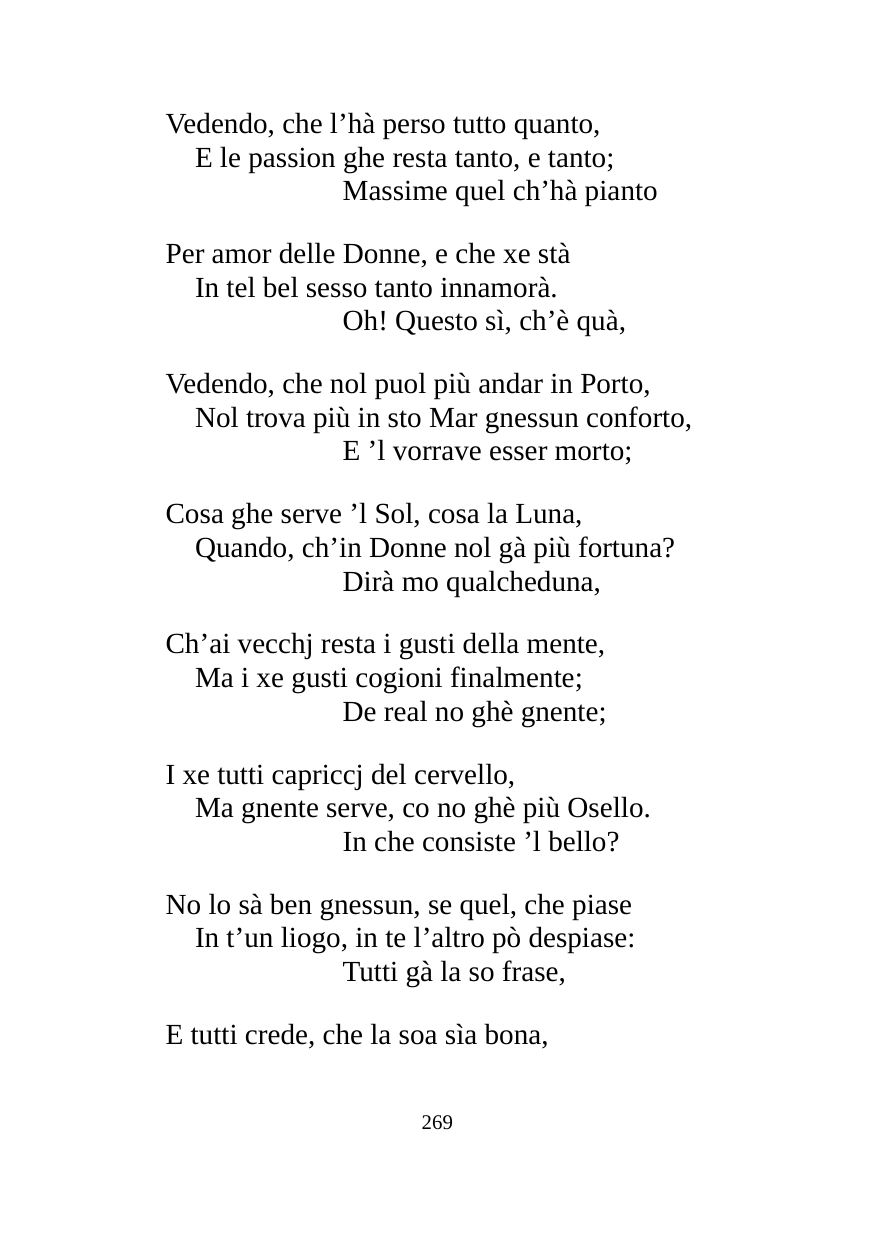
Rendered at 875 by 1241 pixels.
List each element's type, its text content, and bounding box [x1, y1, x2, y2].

text No lo sà ben gnessun, se quel, che piase In t’un liogo, in te l’altro pò despiase: Tutti gà la so frase, [165, 887, 768, 987]
text Vedendo, che l’hà perso tutto quanto, E le passion ghe resta tanto, e tanto; Massime quel ch’hà pianto [165, 106, 768, 207]
text Cosa ghe serve ’l Sol, cosa la Luna, Quando, ch’in Donne nol gà più fortuna? Dirà mo qualcheduna, [165, 497, 768, 597]
text Per amor delle Donne, e che xe stà In tel bel sesso tanto innamorà. Oh! Questo sì, ch’è quà, [165, 236, 768, 337]
text I xe tutti capriccj del cervello, Ma gnente serve, co no ghè più Osello. In che consiste ’l bello? [165, 757, 768, 857]
text E tutti crede, che la soa sìa bona, [165, 1017, 768, 1051]
text Ch’ai vecchj resta i gusti della mente, Ma i xe gusti cogioni finalmente; De real no ghè gnente; [165, 627, 768, 727]
text Vedendo, che nol puol più andar in Porto, Nol trova più in sto Mar gnessun conforto, E ’l vorrave esser morto; [165, 366, 768, 467]
